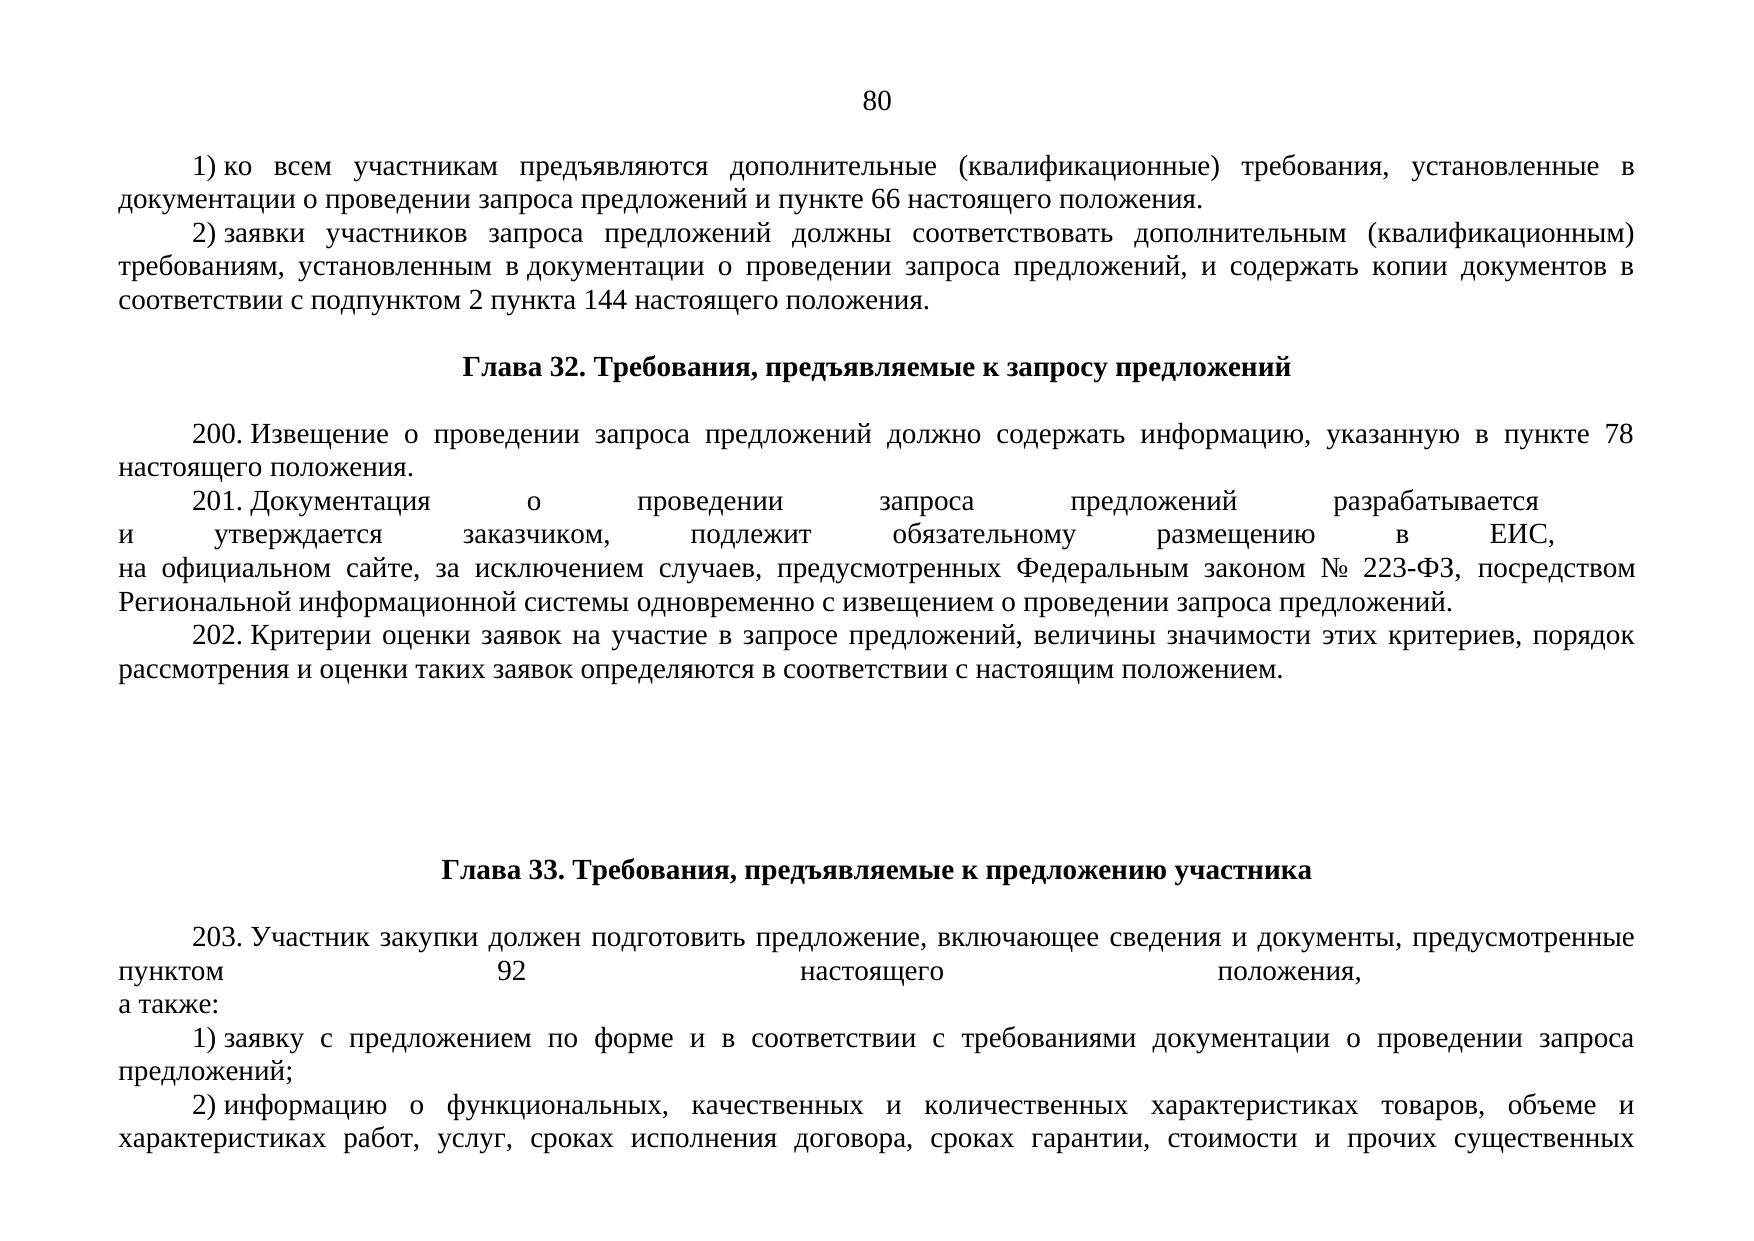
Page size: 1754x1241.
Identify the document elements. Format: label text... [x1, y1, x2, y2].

text 2) информацию о функциональных, качественных и количественных характеристиках товаров, объеме и характеристиках работ, услуг, сроках исполнения договора, сроках гарантии, стоимости и прочих существенных [118, 1087, 1636, 1154]
text 2) заявки участников запроса предложений должны соответствовать дополнительным (квалификационным) требованиям, установленным в документации о проведении запроса предложений, и содержать копии документов в соответствии с подпунктом 2 пункта 144 настоящего положения. [118, 215, 1636, 315]
text 1) заявку с предложением по форме и в соответствии с требованиями документации о проведении запроса предложений; [118, 1020, 1636, 1087]
text 202. Критерии оценки заявок на участие в запросе предложений, величины значимости этих критериев, порядок рассмотрения и оценки таких заявок определяются в соответствии с настоящим положением. [118, 617, 1636, 684]
text 200. Извещение о проведении запроса предложений должно содержать информацию, указанную в пункте 78 настоящего положения. [118, 416, 1636, 483]
text Глава 33. Требования, предъявляемые к предложению участника [118, 852, 1636, 886]
text Глава 32. Требования, предъявляемые к запросу предложений [118, 349, 1636, 382]
text 203. Участник закупки должен подготовить предложение, включающее сведения и документы, предусмотренные пунктом 92 настоящего положения, а также: [118, 919, 1636, 1020]
text 1) ко всем участникам предъявляются дополнительные (квалификационные) требования, установленные в документации о проведении запроса предложений и пункте 66 настоящего положения. [118, 148, 1636, 215]
text 201. Документация о проведении запроса предложений разрабатывается и утверждается заказчиком, подлежит обязательному размещению в ЕИС, на официальном сайте, за исключением случаев, предусмотренных Федеральным законом № 223-ФЗ, посредством Региональной информационной системы одновременно с извещением о проведении запроса предложений. [118, 483, 1636, 617]
